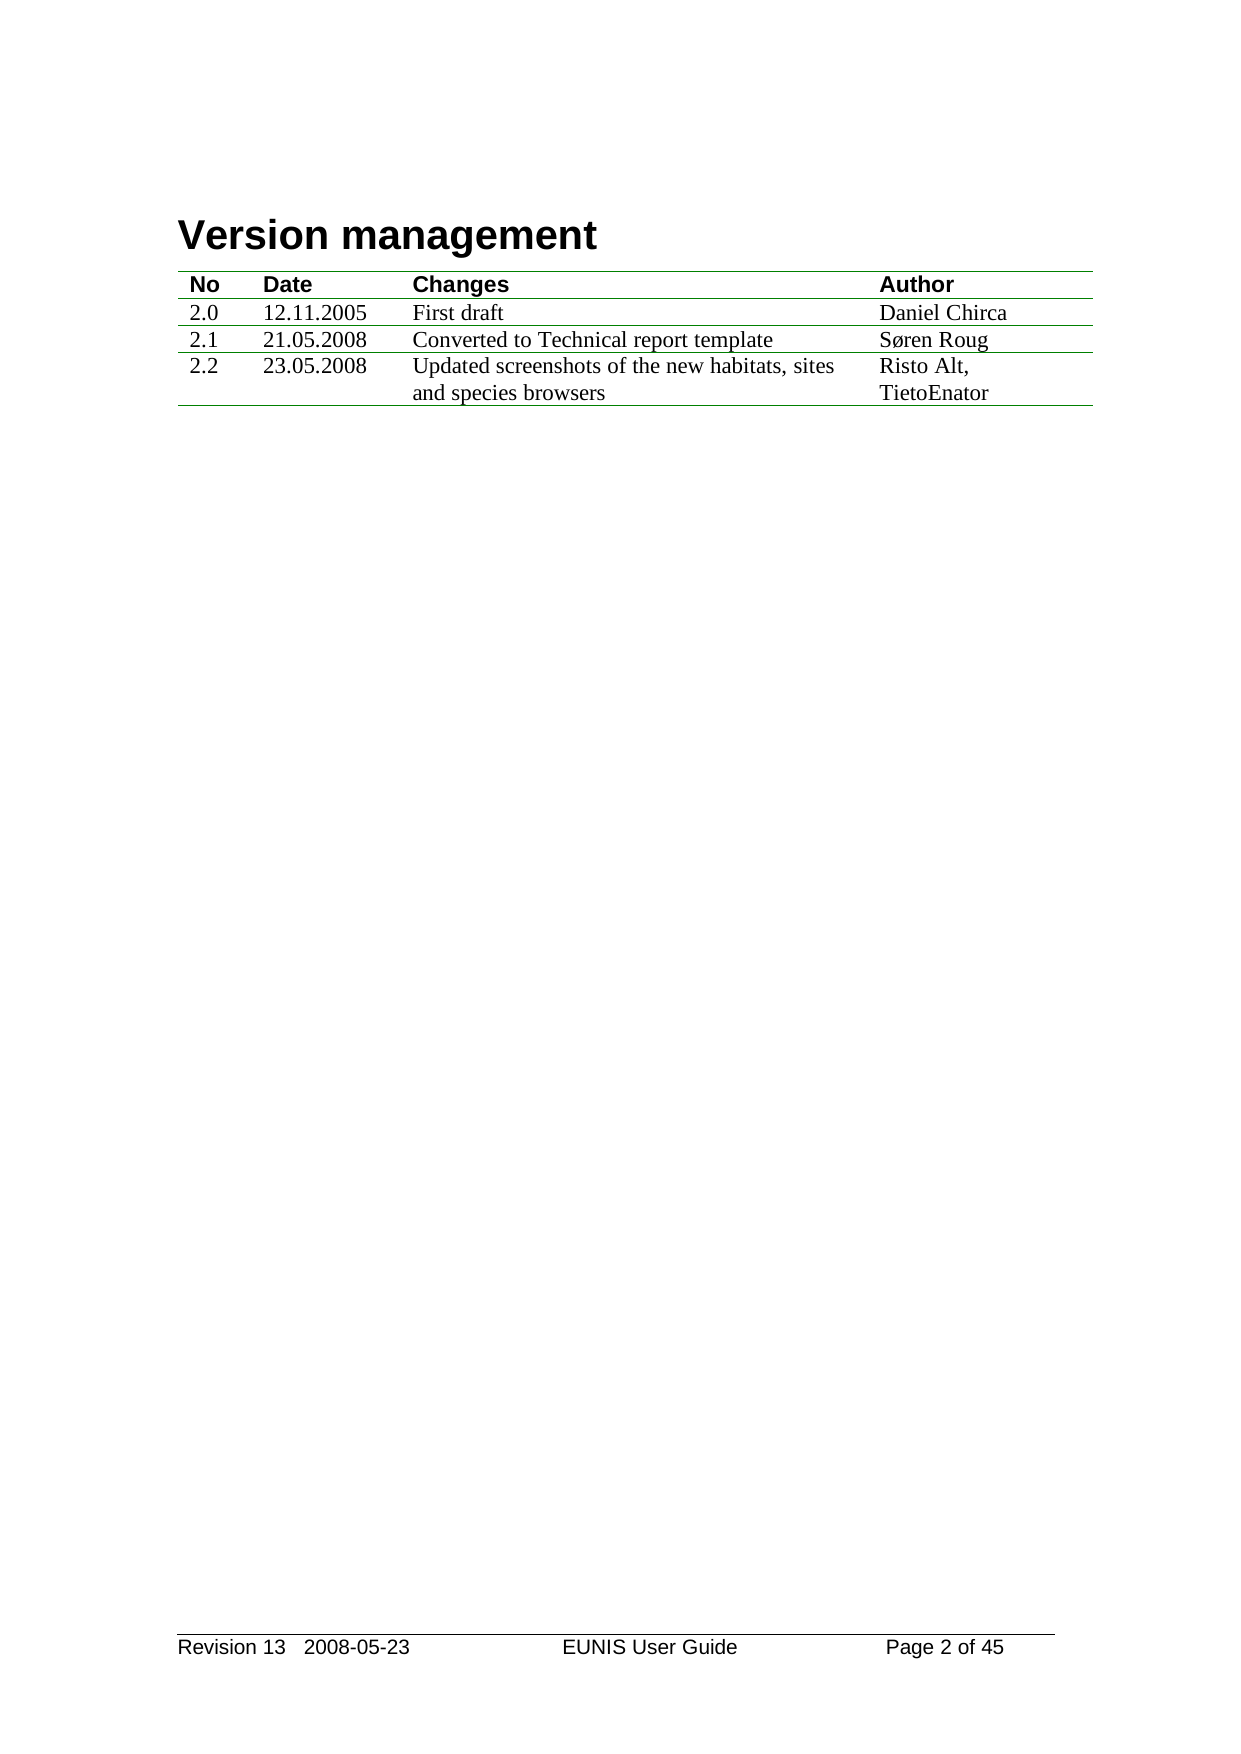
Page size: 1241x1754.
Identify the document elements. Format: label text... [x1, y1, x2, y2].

table_cell 23.05.2008 [252, 353, 401, 405]
subtitle Version management [177, 210, 1092, 258]
table_header Changes [401, 272, 868, 298]
table_cell 2.1 [178, 326, 252, 352]
table_cell 2.0 [178, 299, 252, 325]
table_cell Søren Roug [868, 326, 1093, 352]
table_cell 2.2 [178, 353, 252, 405]
table_cell 21.05.2008 [252, 326, 401, 352]
table_header No [178, 272, 252, 298]
table_header Author [868, 272, 1093, 298]
table_cell Updated screenshots of the new habitats, sites and species browsers [401, 353, 868, 405]
table_cell 12.11.2005 [252, 299, 401, 325]
table_cell Daniel Chirca [868, 299, 1093, 325]
table_header Date [252, 272, 401, 298]
table_cell Risto Alt, TietoEnator [868, 353, 1093, 405]
table_cell First draft [401, 299, 868, 325]
table_cell Converted to Technical report template [401, 326, 868, 352]
